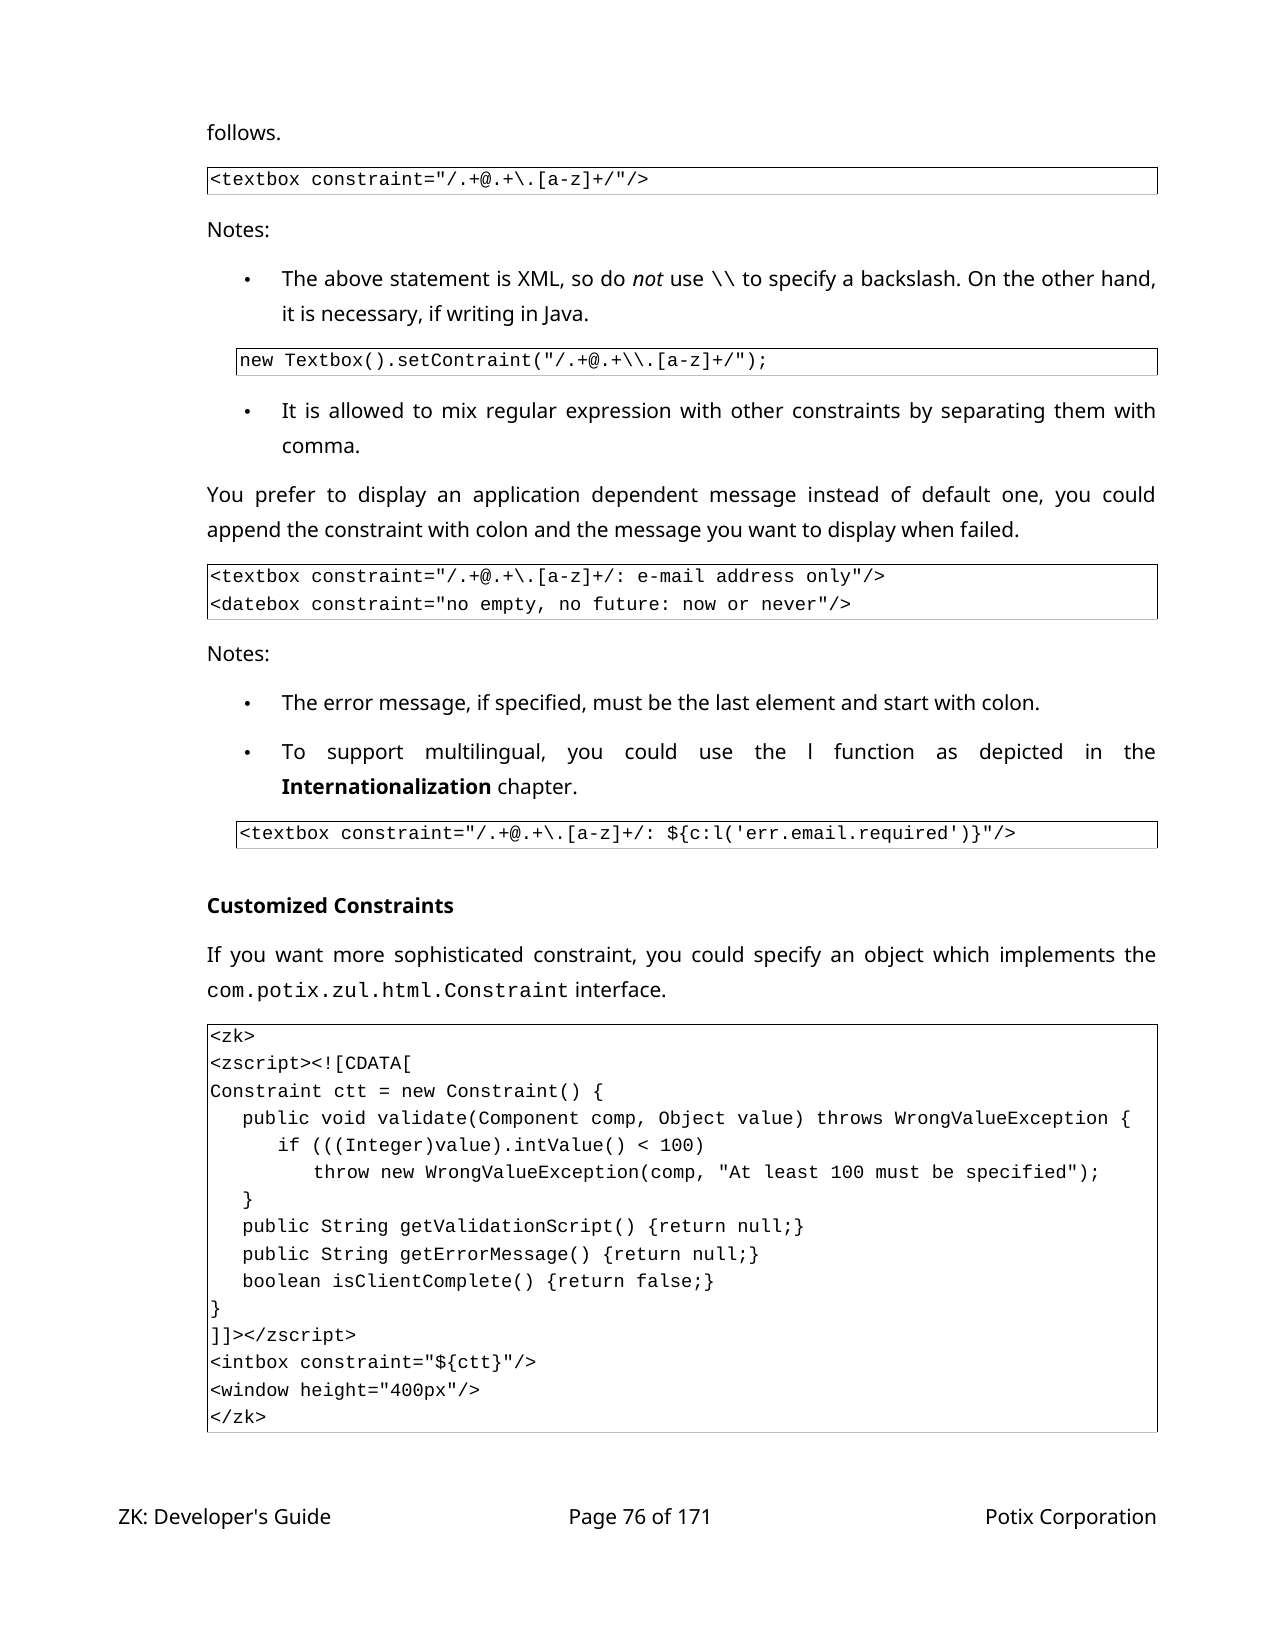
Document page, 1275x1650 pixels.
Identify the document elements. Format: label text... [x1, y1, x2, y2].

list The error message, if specified, must be the last element and start with colon. [244, 688, 1157, 716]
list The above statement is XML, so do not use \\ to specify a backslash. On the other hand, it is necessary, if writing in Java. [244, 264, 1157, 327]
text <intbox constraint="${ctt}"/> [208, 1350, 1157, 1374]
list It is allowed to mix regular expression with other constraints by separating them with comma. [244, 396, 1157, 459]
text public void validate(Component comp, Object value) throws WrongValueException { [208, 1106, 1157, 1130]
text <textbox constraint="/.+@.+\.[a-z]+/"/> [208, 168, 1157, 194]
text ]]></zscript> [208, 1323, 1157, 1347]
text <textbox constraint="/.+@.+\.[a-z]+/: e-mail address only"/> [208, 565, 1157, 588]
text follows. [207, 118, 1157, 146]
text <zk> [208, 1025, 1157, 1048]
text <zscript><![CDATA[ [208, 1051, 1157, 1076]
text } [208, 1296, 1157, 1320]
text <textbox constraint="/.+@.+\.[a-z]+/: ${c:l('err.email.required')}"/> [237, 822, 1157, 848]
text if (((Integer)value).intValue() < 100) [208, 1133, 1157, 1157]
text throw new WrongValueException(comp, "At least 100 must be specified"); [208, 1160, 1157, 1184]
text boolean isClientComplete() {return false;} [208, 1269, 1157, 1293]
text new Textbox().setContraint("/.+@.+\\.[a-z]+/"); [237, 349, 1157, 375]
text <window height="400px"/> [208, 1377, 1157, 1402]
list To support multilingual, you could use the l function as depicted in the Internationalization chapter. [244, 737, 1157, 800]
text Constraint ctt = new Constraint() { [208, 1078, 1157, 1103]
text </zk> [208, 1405, 1157, 1432]
text Notes: [207, 639, 1157, 667]
subtitle Customized Constraints [207, 891, 1157, 919]
text <datebox constraint="no empty, no future: now or never"/> [208, 591, 1157, 619]
text public String getValidationScript() {return null;} [208, 1214, 1157, 1239]
text } [208, 1187, 1157, 1211]
text You prefer to display an application dependent message instead of default one, you could append the constraint with colon and the message you want to display when failed. [207, 480, 1157, 543]
text If you want more sophisticated constraint, you could specify an object which implements the com.potix.zul.html.Constraint interface. [207, 940, 1157, 1003]
text public String getErrorMessage() {return null;} [208, 1242, 1157, 1266]
text Notes: [207, 215, 1157, 243]
